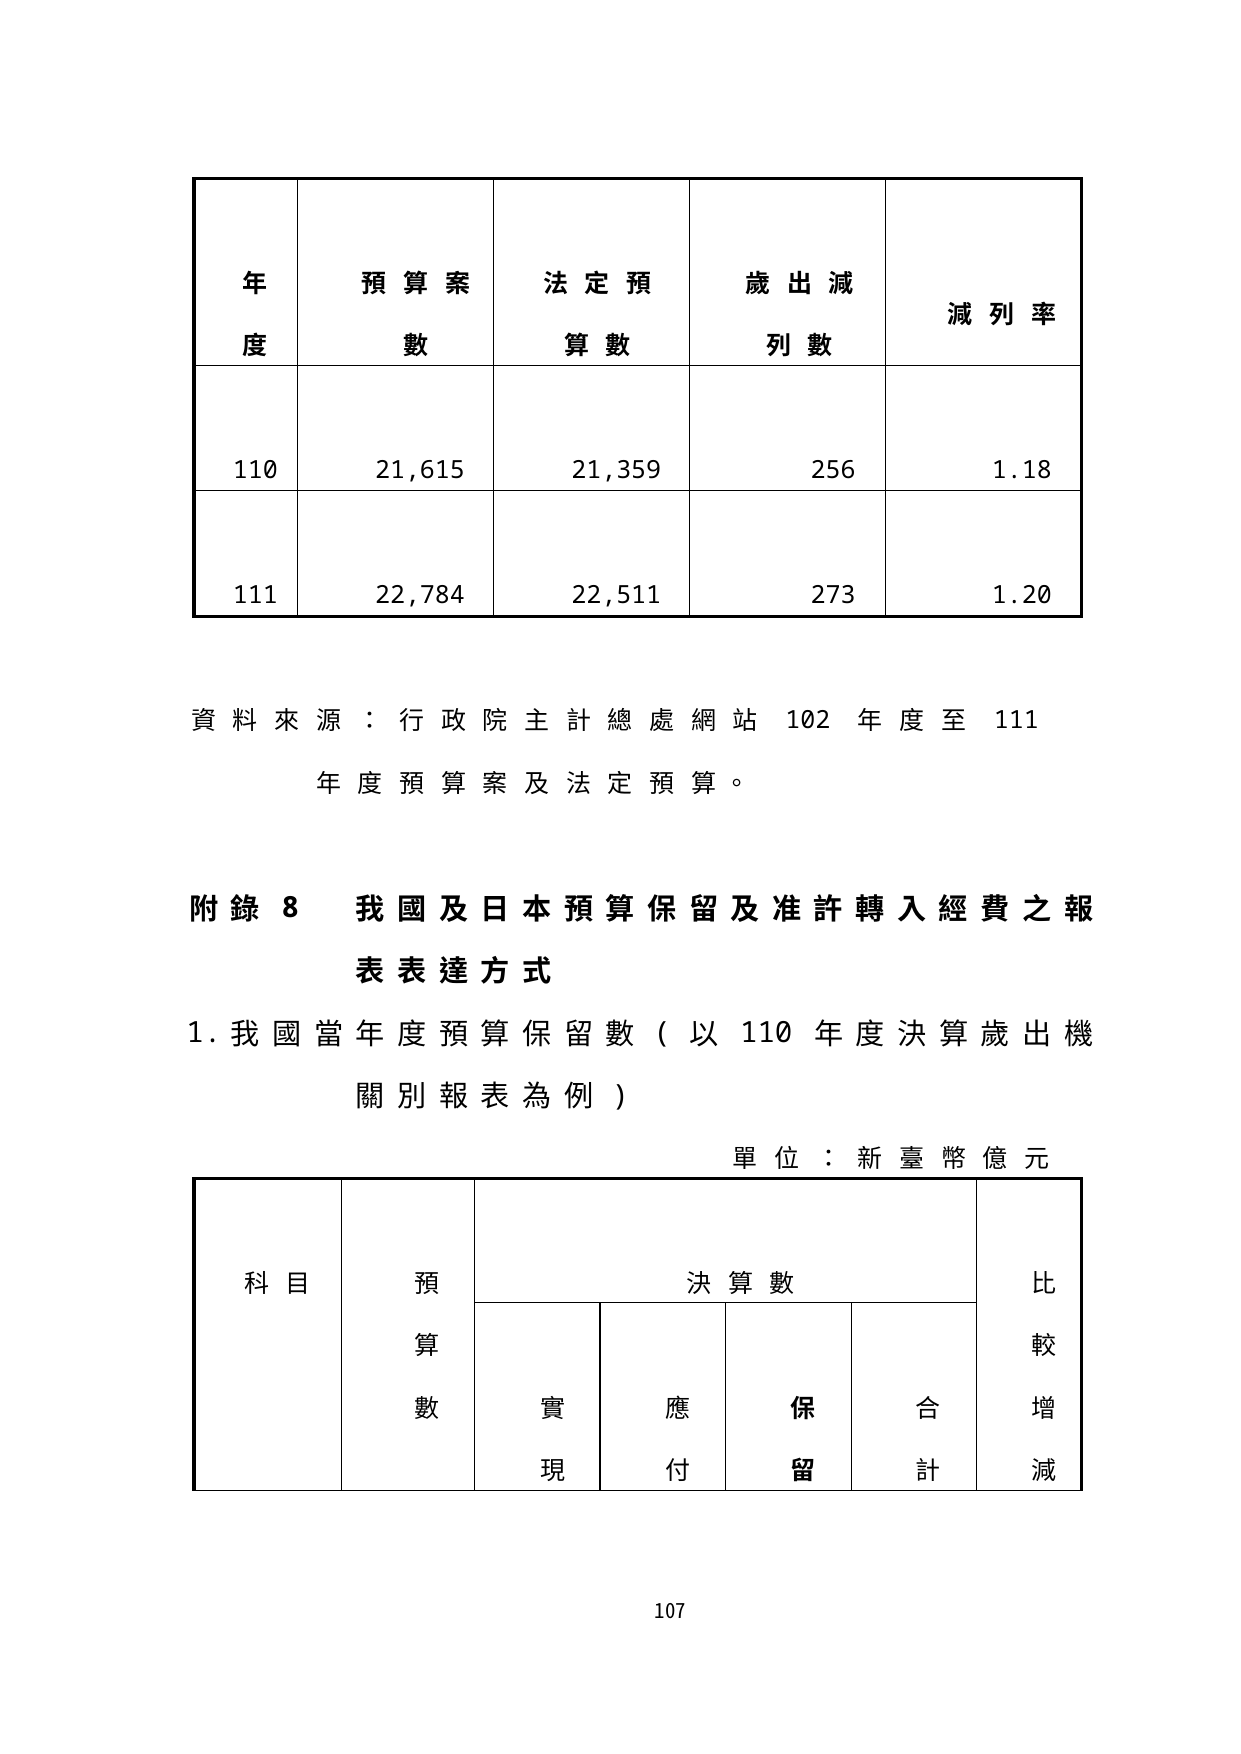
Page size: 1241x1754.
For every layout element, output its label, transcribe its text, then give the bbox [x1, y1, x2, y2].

text 資料來源：行政院主計總處網站102年度至111年度預算案及法定預算。 [183, 677, 1058, 802]
table_cell 21,615 [298, 366, 493, 490]
text 單位：新臺幣億元 [183, 1115, 1058, 1177]
table_header 預算數 [342, 1180, 474, 1490]
table_cell 1.20 [886, 491, 1080, 615]
table_cell 111 [196, 491, 297, 615]
table_header 法定預算數 [494, 180, 689, 365]
table_header 年度 [196, 180, 297, 365]
table_header 減列率 [886, 180, 1080, 365]
table_header 科目 [196, 1180, 341, 1490]
table_header 歲出減列數 [690, 180, 885, 365]
table_cell 22,784 [298, 491, 493, 615]
table_cell 實現 [475, 1303, 599, 1490]
text 附錄8 我國及日本預算保留及准許轉入經費之報表表達方式 [183, 865, 1102, 990]
table_cell 合計 [852, 1303, 976, 1490]
table_cell 保留 [726, 1303, 851, 1490]
table_cell 110 [196, 366, 297, 490]
table_cell 273 [690, 491, 885, 615]
table_cell 22,511 [494, 491, 689, 615]
table_header 比較 增減 [977, 1180, 1080, 1490]
table_cell 1.18 [886, 366, 1080, 490]
table_cell 21,359 [494, 366, 689, 490]
table_cell 256 [690, 366, 885, 490]
table_header 預算案數 [298, 180, 493, 365]
text 1.我國當年度預算保留數(以110年度決算歲出機關別報表為例) [183, 990, 1102, 1115]
table_cell 應付 [601, 1303, 725, 1490]
table_header 決算數 [475, 1180, 976, 1302]
